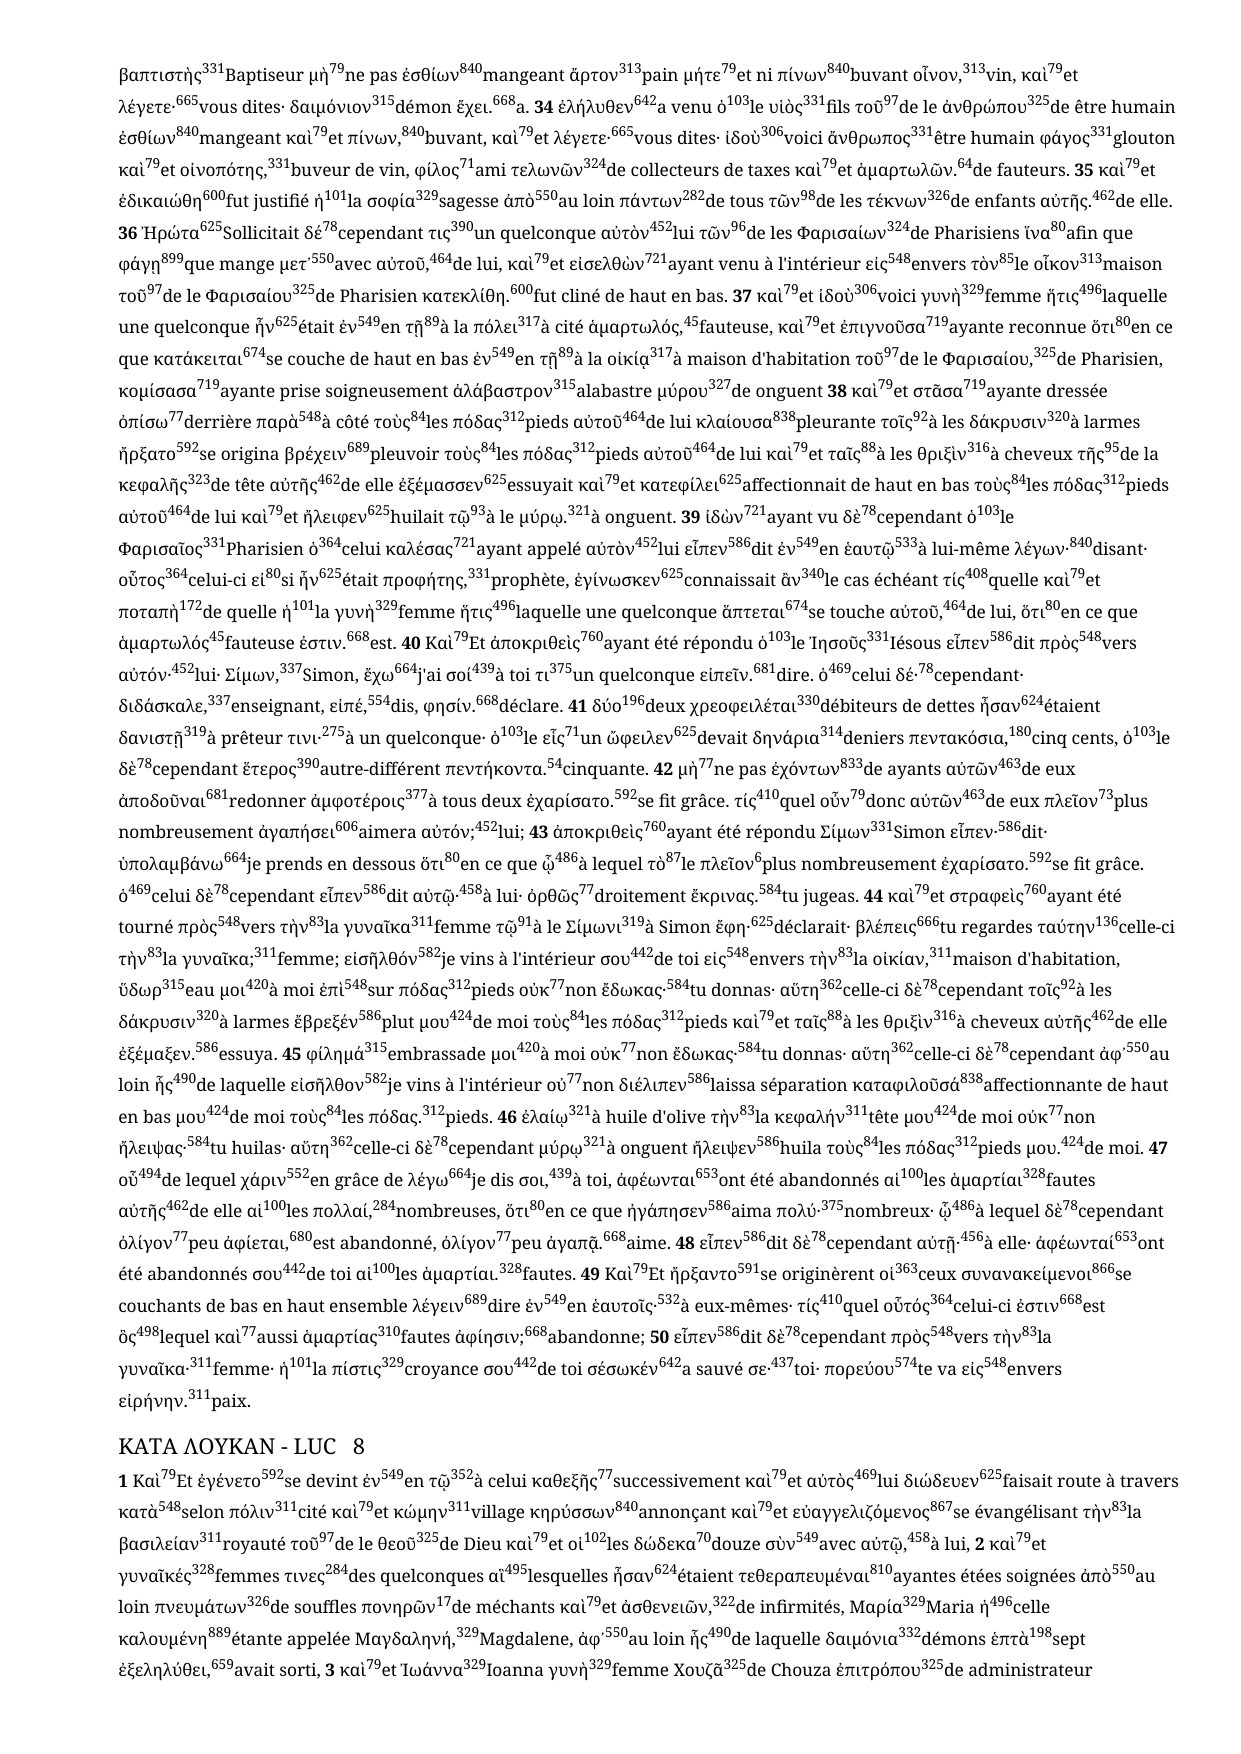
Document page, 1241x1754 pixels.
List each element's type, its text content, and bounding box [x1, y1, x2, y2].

text 1 Ἐπειδὴ80Parce que donc ἐπλήρωσεν586fit plénitude πάντα270tous τὰ86les ῥήματα314oraux αὐτοῦ464de lui εἰς548envers τὰς82les ἀκοὰς310ouïes τοῦ97de le λαοῦ,325de peuple, εἰσῆλθεν586vint à l'intérieur εἰς548envers Καφαρναούμ.311Kapharnaoum. 2 Ἑκατοντάρχου325de Chef de cent δέ78cependant τινος281de un quelconque δοῦλος331mâle esclave κακῶς77malicieusement ἔχων840ayant ἤμελλεν625imminait τελευτᾶν,689parvenir à l'achèvement, ὃς498lequel ἦν625était αὐτῷ458à lui ἔντιμος.47en valeur. 3 ἀκούσας721ayant écouté δὲ78cependant περὶ550autour τοῦ97de le Ἰησοῦ325de Iésous ἀπέστειλεν586envoya πρὸς548vers αὐτὸν452lui πρεσβυτέρους52plus anciens τῶν96de les Ἰουδαίων64de Ioudaiens ἐρωτῶν840sollicitant αὐτὸν452lui ὅπως80de telle manière que ἐλθὼν721ayant venu διασώσῃ899que sauve complètement τὸν85le δοῦλον313mâle esclave αὐτοῦ.464de lui. 4 οἱ363ceux δὲ78cependant παραγενόμενοι739se ayants devenus à côté πρὸς548vers τὸν85le Ἰησοῦν313Iésous παρεκάλουν624appelaient à côté αὐτὸν452lui σπουδαίως77hâtivement λέγοντες839disants ὅτι80en ce que ἄξιός47digne ἐστιν668est ᾧ486à lequel παρέξῃ610tu te fourniras τοῦτο·348ce-ci· 5 ἀγαπᾷ668aime γὰρ79car τὸ87le ἔθνος315ethnie ἡμῶν423de nous καὶ79et τὴν83la συναγωγὴν311synagogue αὐτὸς469lui ᾠκοδόμησεν586édifia en maison ἡμῖν.419à nous. 6 ὁ103le δὲ78cependant Ἰησοῦς331Iésous ἐπορεύετο631se allait σὺν549avec αὐτοῖς.457à eux. ἤδη77déjà δὲ78cependant αὐτοῦ464de lui οὐ77non μακρὰν77longuement ἀπέχοντος834de tenant au loin ἀπὸ550au loin τῆς95de la οἰκίας323de maison d'habitation ἔπεμψεν586manda φίλους52amis ὁ103le ἑκατοντάρχης331chef de cent λέγων840disant αὐτῷ·458à lui· κύριε,337Maître, μὴ77ne pas σκύλλου,578sois écorché, οὐ77non γὰρ79car ἱκανός47assez-important εἰμι664je suis ἵνα77afin que ὑπὸ548sous τὴν83la στέγην311toit μου424de moi εἰσέλθῃς·897que tu viennes à l'intérieur· 7 διὸ79c'est pourquoi οὐδὲ77non cependant ἐμαυτὸν507moi-même ἠξίωσα582je jugeai digne πρὸς548vers σὲ437toi ἐλθεῖν·681venir· ἀλλ᾽79mais εἰπὲ554dis λόγῳ,319à discours, καὶ79et ἰαθήτω565soit guéri ὁ103le παῖς331jeune servant μου.424de moi. 8 καὶ77aussi γὰρ79car ἐγὼ431moi ἄνθρωπός331être humain εἰμι664je suis ὑπὸ548sous ἐξουσίαν311autorité τασσόμενος891étant ordonnancé ἔχων840ayant ὑπ᾽548sous ἐμαυτὸν507moi-même στρατιώτας,312soldats, καὶ79et λέγω664je dis τούτῳ·352à celui-ci· πορεύθητι,563sois allé, καὶ79et πορεύεται,674se va, καὶ79et ἄλλῳ·378à autre· ἔρχου,574te viens, καὶ79et ἔρχεται,674se vient, καὶ79et τῷ91à le δούλῳ319à mâle esclave μου·424de moi· ποίησον554fais τοῦτο,348ce-ci, καὶ79et ποιεῖ.668fait. 9 ἀκούσας721ayant écouté δὲ78cependant ταῦτα347ces-ci ὁ103le Ἰησοῦς331Iésous ἐθαύμασεν586étonna αὐτὸν452lui καὶ79et στραφεὶς760ayant été tourné τῷ91à le ἀκολουθοῦντι828à suivant αὐτῷ458à lui ὄχλῳ319à foule εἶπεν·586dit· λέγω664je dis ὑμῖν,438à vous, οὐδὲ77non cependant ἐν549en τῷ91à le Ἰσραὴλ319à Israël τοσαύτην136aussi grande πίστιν311croyance εὗρον.582je trouvai. 10 Καὶ79Et ὑποστρέψαντες720ayants retournés en arrière εἰς548envers τὸν85le οἶκον313maison οἱ363ceux πεμφθέντες759ayants étés mandés εὗρον585trouvèrent τὸν85le δοῦλον313mâle esclave ὑγιαίνοντα.822étant sain. 11 Καὶ79Et ἐγένετο592se devint ἐν549en τῷ352à celui ἑξῆς77suivant ἐπορεύθη600fut allé εἰς548envers πόλιν311cité καλουμένην873étante appelée Ναῒν311Naïn καὶ79et συνεπορεύοντο630se allaient avec αὐτῷ458à lui οἱ102les μαθηταὶ330disciples αὐτοῦ464de lui καὶ79et ὄχλος331foule πολύς.287nombreux. 12 ὡς80comme δὲ78cependant ἤγγισεν586approcha τῇ89à la πύλῃ317à porche τῆς95de la πόλεως,323de cité, καὶ79et ἰδοὺ306voici ἐξεκομίζετο636était pris soigneusement au dehors τεθνηκὼς783ayant mort μονογενὴς71monogène υἱὸς331fils τῇ89à la μητρὶ317à mère αὐτοῦ464de lui καὶ79et αὐτὴ467elle ἦν625était χήρα,329veuve, καὶ79et ὄχλος331foule τῆς95de la πόλεως323de cité ἱκανὸς71assez-important ἦν625était σὺν549avec αὐτῇ.456à elle. 13 καὶ79et ἰδὼν721ayant vu αὐτὴν450elle ὁ103le κύριος331Maître ἐσπλαγχνίσθη600fut remué aux entrailles ἐπ᾽549sur αὐτῇ456à elle καὶ79et εἶπεν586dit αὐτῇ·456à elle· μὴ77ne pas κλαῖε.570pleure. 14 καὶ79et προσελθὼν721ayant venu vers ἥψατο592se toucha τῆς95de la σοροῦ,323de cercueil, οἱ363ceux δὲ78cependant βαστάζοντες839mettants en charge ἔστησαν,585dressèrent, καὶ79et εἶπεν·586dit· νεανίσκε,337adolescent, σοὶ439à toi λέγω,664je dis, ἐγέρθητι.563sois éveillé. 15 καὶ79et ἀνεκάθισεν586assit de bas en haut ὁ103le νεκρὸς71mort καὶ79et ἤρξατο592se origina λαλεῖν,689bavarder, καὶ79et ἔδωκεν586donna αὐτὸν452lui τῇ89à la μητρὶ317à mère αὐτοῦ.464de lui. 16 ἔλαβεν586prit δὲ78cependant φόβος331effroi πάντας372tous καὶ79et ἐδόξαζον624glorifiaient τὸν85le θεὸν313Dieu λέγοντες839disants ὅτι80en ce que προφήτης331prophète μέγας22grand ἠγέρθη600fut éveillé ἐν549en ἡμῖν419à nous καὶ79et ὅτι80en ce que ἐπεσκέψατο592se rendit supervision ὁ103le θεὸς331Dieu τὸν85le λαὸν313peuple αὐτοῦ.464de lui. 17 καὶ79et ἐξῆλθεν586sortit ὁ103le λόγος331discours οὗτος156celui-ci ἐν549en ὅλῃ273à toute entière τῇ89à la Ἰουδαίᾳ317à Ioudaia περὶ550autour αὐτοῦ464de lui καὶ79et πάσῃ273à toute τῇ89à la περιχώρῳ.57à région alentour. 18 Καὶ79Et ἀπήγγειλαν585rapportèrent annonce Ἰωάννῃ319à Ioannes οἱ102les μαθηταὶ330disciples αὐτοῦ464de lui περὶ550autour πάντων282de tous τούτων.359de ces-ci. καὶ79et προσκαλεσάμενος740se ayant appelé auprès δύο52deux τινὰς268des quelconques τῶν96de les μαθητῶν324de disciples αὐτοῦ464de lui ὁ103le Ἰωάννης331Ioannes 19 ἔπεμψεν586manda πρὸς548vers τὸν85le κύριον313Maître λέγων·840disant· σὺ448toi εἶ666tu es ὁ364celui ἐρχόμενος867se venant ἢ79ou ἄλλον373autre προσδοκῶμεν;916que nous attendions; 20 παραγενόμενοι739se ayants devenus à côté δὲ78cependant πρὸς548vers αὐτὸν452lui οἱ102les ἄνδρες330hommes εἶπαν·585dirent· Ἰωάννης331Ioannes ὁ103le βαπτιστὴς331Baptiseur ἀπέστειλεν586envoya ἡμᾶς416nous πρὸς548vers σὲ437toi λέγων·840disant· σὺ448toi εἶ666tu es ὁ364celui ἐρχόμενος867se venant ἢ79ou ἄλλον373autre προσδοκῶμεν;916que nous attendions; 21 ἐν549en ἐκείνῃ142à celle-là τῇ89à la ὥρᾳ317à heure ἐθεράπευσεν586soigna πολλοὺς372nombreux ἀπὸ550au loin νόσων322de maladies καὶ79et μαστίγων322de fouets καὶ79et πνευμάτων326de souffles πονηρῶν17de méchants καὶ79et τυφλοῖς58à aveugles πολλοῖς274à nombreux ἐχαρίσατο592se fit grâce βλέπειν.689regarder. 22 καὶ79et ἀποκριθεὶς760ayant été répondu εἶπεν586dit αὐτοῖς·457à eux· πορευθέντες759ayants étés allés ἀπαγγείλατε553rapportez annonce Ἰωάννῃ319à Ioannes ἃ481lesquels εἴδετε583vous vîtes καὶ79et ἠκούσατε·583vous écoutâtes· τυφλοὶ70aveugles ἀναβλέπουσιν,667regardent de bas en haut, χωλοὶ70boiteux περιπατοῦσιν,667piétinent autour, λεπροὶ70lépreux καθαρίζονται679sont purifiés καὶ79et κωφοὶ70sourds muets ἀκούουσιν,667écoutent, νεκροὶ70morts ἐγείρονται,679sont éveillés, πτωχοὶ70pauvres εὐαγγελίζονται·679sont évangélisés· 23 καὶ79et μακάριός47bienheureux ἐστιν668est ὃς498lequel ἐὰν340si le cas échéant μὴ77ne pas σκανδαλισθῇ911que soit scandalisé ἐν549en ἐμοί.420à moi. 24 Ἀπελθόντων715de Ayants éloignés δὲ78cependant τῶν96de les ἀγγέλων324de messagers Ἰωάννου325de Ioannes ἤρξατο592se origina λέγειν689dire πρὸς548vers τοὺς84les ὄχλους312foules περὶ550autour Ἰωάννου·325de Ioannes· τί399quel ἐξήλθατε583vous sortîtes εἰς548envers τὴν83la ἔρημον51déserte θεάσασθαι;682se contempler; κάλαμον313calame ὑπὸ550sous ἀνέμου325de vent σαλευόμενον;875étant ébranlé; 25 ἀλλὰ79mais τί399quel ἐξήλθατε583vous sortîtes ἰδεῖν;681voir; ἄνθρωπον313être humain ἐν549en μαλακοῖς11à moelleux ἱματίοις320à himations ἠμφιεσμένον;796ayant été revêtu autour; ἰδοὺ306voici οἱ363ceux ἐν549en ἱματισμῷ319à habillement d'himation ἐνδόξῳ10à glorieux καὶ79et τρυφῇ317à délicatesse ὑπάρχοντες839subsistants ἐν549en τοῖς92à les βασιλείοις60à royaux εἰσίν.667sont. 26 ἀλλὰ79mais τί399quel ἐξήλθατε583vous sortîtes ἰδεῖν;681voir; προφήτην;313prophète; ναὶ304oui λέγω664je dis ὑμῖν,438à vous, καὶ79et περισσότερον53plus surabondant προφήτου.325de prophète. 27 οὗτός364celui-ci ἐστιν668est περὶ550autour οὗ492de lequel γέγραπται·654a été graphé· ἰδοὺ306voici ἀποστέλλω664j'envoie τὸν85le ἄγγελόν313messager μου424de moi πρὸ550d'avant προσώπου327de face σου,442de toi, ὃς498lequel κατασκευάσει606préparera de haut en bas τὴν83la ὁδόν311chemin σου442de toi ἔμπροσθέν552en devers σου.442de toi. 28 λέγω664je dis ὑμῖν,438à vous, μείζων22plus grand ἐν549en γεννητοῖς58à engendrés γυναικῶν322de femmes Ἰωάννου325de Ioannes οὐδείς390aucun ἐστιν·668est· ὁ103le δὲ78cependant μικρότερος71plus petit ἐν549en τῇ89à la βασιλείᾳ317à royauté τοῦ97de le θεοῦ325de Dieu μείζων47plus grand αὐτοῦ464de lui ἐστιν.668est. 29 Καὶ79Et πᾶς287tout ὁ103le λαὸς331peuple ἀκούσας721ayant écouté καὶ79et οἱ102les τελῶναι330collecteurs de taxes ἐδικαίωσαν585justifièrent τὸν85le θεὸν313Dieu βαπτισθέντες759ayants étés baptisés τὸ87le βάπτισμα315baptême Ἰωάννου·325de Ioannes· 30 οἱ102les δὲ78cependant Φαρισαῖοι330Pharisiens καὶ79et οἱ102les νομικοὶ70légistes τὴν83la βουλὴν311dessein τοῦ97de le θεοῦ325de Dieu ἠθέτησαν585démirent εἰς548envers ἑαυτοὺς527eux-mêmes μὴ77ne pas βαπτισθέντες759ayants étés baptisés ὑπ᾽550sous αὐτοῦ.464de lui. 31 Τίνι402à Quel οὖν79donc ὁμοιώσω602je rendrai semblable τοὺς84les ἀνθρώπους312êtres humains τῆς95de la γενεᾶς323de génération ταύτης148de celle-ci καὶ79et τίνι402à quel εἰσὶν667sont ὅμοιοι;46semblables; 32 ὅμοιοί46semblables εἰσιν667sont παιδίοις320à petits enfants τοῖς353à ces ἐν549en ἀγορᾷ317à agora καθημένοις856à se étants assis καὶ79et προσφωνοῦσιν829à sonnants auprès ἀλλήλοις503à les uns les autres ἃ499lesquels λέγει·668dit· ηὐλήσαμεν581nous flûtâmes ὑμῖν438à vous καὶ79et οὐκ77non ὠρχήσασθε,589vous vous dansâtes, ἐθρηνήσαμεν581nous fîmes des thrènes καὶ79et οὐκ77non ἐκλαύσατε.583vous pleurâtes. 33 ἐλήλυθεν642a venu γὰρ79car Ἰωάννης331Ioannes ὁ103le βαπτιστὴς331Baptiseur μὴ79ne pas ἐσθίων840mangeant ἄρτον313pain μήτε79et ni πίνων840buvant οἶνον,313vin, καὶ79et λέγετε·665vous dites· δαιμόνιον315démon ἔχει.668a. 34 ἐλήλυθεν642a venu ὁ103le υἱὸς331fils τοῦ97de le ἀνθρώπου325de être humain ἐσθίων840mangeant καὶ79et πίνων,840buvant, καὶ79et λέγετε·665vous dites· ἰδοὺ306voici ἄνθρωπος331être humain φάγος331glouton καὶ79et οἰνοπότης,331buveur de vin, φίλος71ami τελωνῶν324de collecteurs de taxes καὶ79et ἁμαρτωλῶν.64de fauteurs. 35 καὶ79et ἐδικαιώθη600fut justifié ἡ101la σοφία329sagesse ἀπὸ550au loin πάντων282de tous τῶν98de les τέκνων326de enfants αὐτῆς.462de elle. 36 Ἠρώτα625Sollicitait δέ78cependant τις390un quelconque αὐτὸν452lui τῶν96de les Φαρισαίων324de Pharisiens ἵνα80afin que φάγῃ899que mange μετ᾽550avec αὐτοῦ,464de lui, καὶ79et εἰσελθὼν721ayant venu à l'intérieur εἰς548envers τὸν85le οἶκον313maison τοῦ97de le Φαρισαίου325de Pharisien κατεκλίθη.600fut cliné de haut en bas. 37 καὶ79et ἰδοὺ306voici γυνὴ329femme ἥτις496laquelle une quelconque ἦν625était ἐν549en τῇ89à la πόλει317à cité ἁμαρτωλός,45fauteuse, καὶ79et ἐπιγνοῦσα719ayante reconnue ὅτι80en ce que κατάκειται674se couche de haut en bas ἐν549en τῇ89à la οἰκίᾳ317à maison d'habitation τοῦ97de le Φαρισαίου,325de Pharisien, κομίσασα719ayante prise soigneusement ἀλάβαστρον315alabastre μύρου327de onguent 38 καὶ79et στᾶσα719ayante dressée ὀπίσω77derrière παρὰ548à côté τοὺς84les πόδας312pieds αὐτοῦ464de lui κλαίουσα838pleurante τοῖς92à les δάκρυσιν320à larmes ἤρξατο592se origina βρέχειν689pleuvoir τοὺς84les πόδας312pieds αὐτοῦ464de lui καὶ79et ταῖς88à les θριξὶν316à cheveux τῆς95de la κεφαλῆς323de tête αὐτῆς462de elle ἐξέμασσεν625essuyait καὶ79et κατεφίλει625affectionnait de haut en bas τοὺς84les πόδας312pieds αὐτοῦ464de lui καὶ79et ἤλειφεν625huilait τῷ93à le μύρῳ.321à onguent. 39 ἰδὼν721ayant vu δὲ78cependant ὁ103le Φαρισαῖος331Pharisien ὁ364celui καλέσας721ayant appelé αὐτὸν452lui εἶπεν586dit ἐν549en ἑαυτῷ533à lui-même λέγων·840disant· οὗτος364celui-ci εἰ80si ἦν625était προφήτης,331prophète, ἐγίνωσκεν625connaissait ἂν340le cas échéant τίς408quelle καὶ79et ποταπὴ172de quelle ἡ101la γυνὴ329femme ἥτις496laquelle une quelconque ἅπτεται674se touche αὐτοῦ,464de lui, ὅτι80en ce que ἁμαρτωλός45fauteuse ἐστιν.668est. 40 Καὶ79Et ἀποκριθεὶς760ayant été répondu ὁ103le Ἰησοῦς331Iésous εἶπεν586dit πρὸς548vers αὐτόν·452lui· Σίμων,337Simon, ἔχω664j'ai σοί439à toi τι375un quelconque εἰπεῖν.681dire. ὁ469celui δέ·78cependant· διδάσκαλε,337enseignant, εἰπέ,554dis, φησίν.668déclare. 41 δύο196deux χρεοφειλέται330débiteurs de dettes ἦσαν624étaient δανιστῇ319à prêteur τινι·275à un quelconque· ὁ103le εἷς71un ὤφειλεν625devait δηνάρια314deniers πεντακόσια,180cinq cents, ὁ103le δὲ78cependant ἕτερος390autre-différent πεντήκοντα.54cinquante. 42 μὴ77ne pas ἐχόντων833de ayants αὐτῶν463de eux ἀποδοῦναι681redonner ἀμφοτέροις377à tous deux ἐχαρίσατο.592se fit grâce. τίς410quel οὖν79donc αὐτῶν463de eux πλεῖον73plus nombreusement ἀγαπήσει606aimera αὐτόν;452lui; 43 ἀποκριθεὶς760ayant été répondu Σίμων331Simon εἶπεν·586dit· ὑπολαμβάνω664je prends en dessous ὅτι80en ce que ᾧ486à lequel τὸ87le πλεῖον6plus nombreusement ἐχαρίσατο.592se fit grâce. ὁ469celui δὲ78cependant εἶπεν586dit αὐτῷ·458à lui· ὀρθῶς77droitement ἔκρινας.584tu jugeas. 44 καὶ79et στραφεὶς760ayant été tourné πρὸς548vers τὴν83la γυναῖκα311femme τῷ91à le Σίμωνι319à Simon ἔφη·625déclarait· βλέπεις666tu regardes ταύτην136celle-ci τὴν83la γυναῖκα;311femme; εἰσῆλθόν582je vins à l'intérieur σου442de toi εἰς548envers τὴν83la οἰκίαν,311maison d'habitation, ὕδωρ315eau μοι420à moi ἐπὶ548sur πόδας312pieds οὐκ77non ἔδωκας·584tu donnas· αὕτη362celle-ci δὲ78cependant τοῖς92à les δάκρυσιν320à larmes ἔβρεξέν586plut μου424de moi τοὺς84les πόδας312pieds καὶ79et ταῖς88à les θριξὶν316à cheveux αὐτῆς462de elle ἐξέμαξεν.586essuya. 45 φίλημά315embrassade μοι420à moi οὐκ77non ἔδωκας·584tu donnas· αὕτη362celle-ci δὲ78cependant ἀφ᾽550au loin ἧς490de laquelle εἰσῆλθον582je vins à l'intérieur οὐ77non διέλιπεν586laissa séparation καταφιλοῦσά838affectionnante de haut en bas μου424de moi τοὺς84les πόδας.312pieds. 46 ἐλαίῳ321à huile d'olive τὴν83la κεφαλήν311tête μου424de moi οὐκ77non ἤλειψας·584tu huilas· αὕτη362celle-ci δὲ78cependant μύρῳ321à onguent ἤλειψεν586huila τοὺς84les πόδας312pieds μου.424de moi. 47 οὗ494de lequel χάριν552en grâce de λέγω664je dis σοι,439à toi, ἀφέωνται653ont été abandonnés αἱ100les ἁμαρτίαι328fautes αὐτῆς462de elle αἱ100les πολλαί,284nombreuses, ὅτι80en ce que ἠγάπησεν586aima πολύ·375nombreux· ᾧ486à lequel δὲ78cependant ὀλίγον77peu ἀφίεται,680est abandonné, ὀλίγον77peu ἀγαπᾷ.668aime. 48 εἶπεν586dit δὲ78cependant αὐτῇ·456à elle· ἀφέωνταί653ont été abandonnés σου442de toi αἱ100les ἁμαρτίαι.328fautes. 49 Καὶ79Et ἤρξαντο591se originèrent οἱ363ceux συνανακείμενοι866se couchants de bas en haut ensemble λέγειν689dire ἐν549en ἑαυτοῖς·532à eux-mêmes· τίς410quel οὗτός364celui-ci ἐστιν668est ὃς498lequel καὶ77aussi ἁμαρτίας310fautes ἀφίησιν;668abandonne; 50 εἶπεν586dit δὲ78cependant πρὸς548vers τὴν83la γυναῖκα·311femme· ἡ101la πίστις329croyance σου442de toi σέσωκέν642a sauvé σε·437toi· πορεύου574te va εἰς548envers εἰρήνην.311paix. [118, 59, 1181, 1412]
text ΚΑΤΑ ΛΟΥΚΑΝ - LUC 8 [118, 1431, 1181, 1461]
